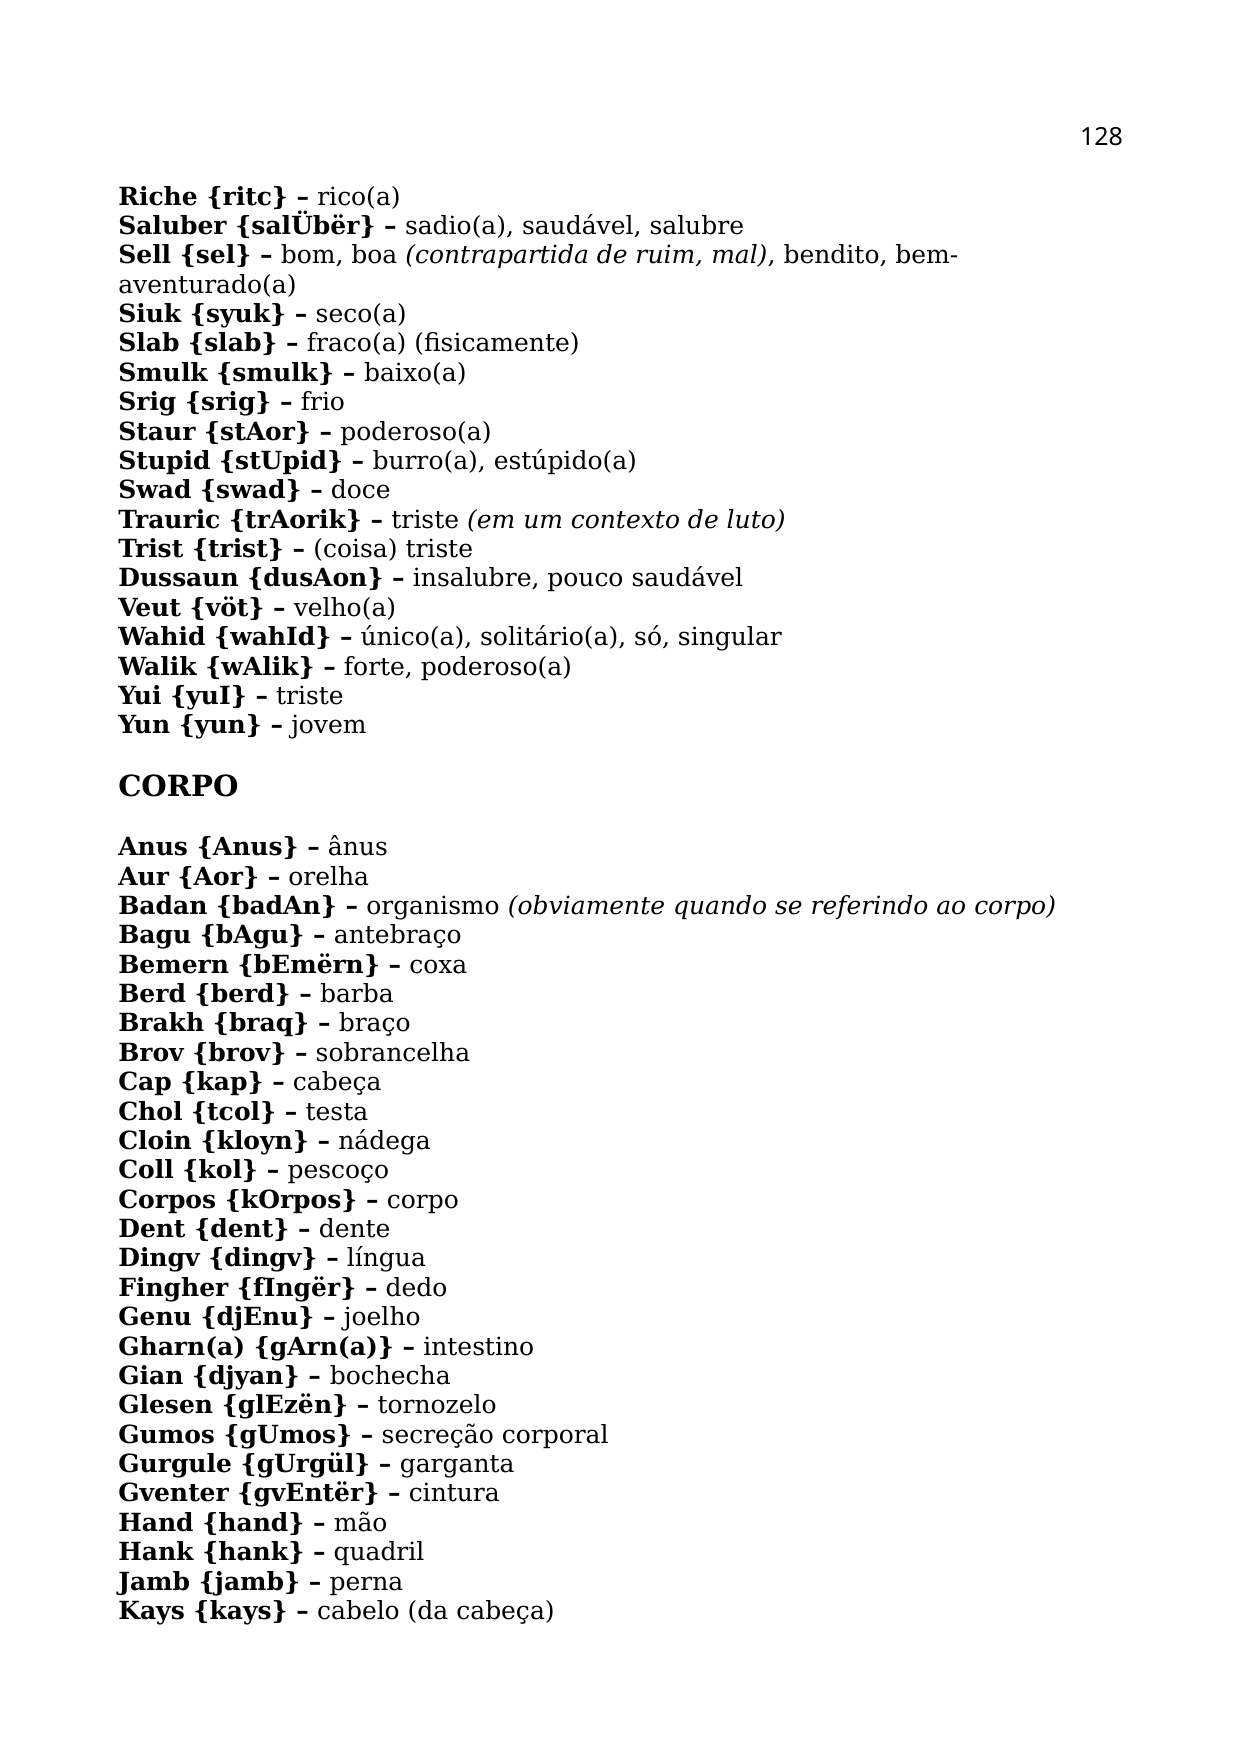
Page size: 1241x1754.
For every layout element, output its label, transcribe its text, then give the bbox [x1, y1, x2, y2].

text Dent {dent} – dente [118, 1214, 1123, 1243]
text Dingv {dingv} – língua [118, 1243, 1123, 1273]
text Yui {yuI} – triste [118, 681, 1123, 710]
text Trist {trist} – (coisa) triste [118, 534, 1123, 563]
text Bagu {bAgu} – antebraço [118, 920, 1123, 950]
text Veut {vöt} – velho(a) [118, 593, 1123, 622]
text Aur {Aor} – orelha [118, 862, 1123, 891]
text Gurgule {gUrgül} – garganta [118, 1449, 1123, 1478]
text Glesen {glEzën} – tornozelo [118, 1390, 1123, 1420]
text Sell {sel} – bom, boa (contrapartida de ruim, mal), bendito, bem-aventurado(a) [118, 240, 1123, 299]
text Gumos {gUmos} – secreção corporal [118, 1420, 1123, 1449]
text Walik {wAlik} – forte, poderoso(a) [118, 651, 1123, 681]
text Corpos {kOrpos} – corpo [118, 1185, 1123, 1214]
text Stupid {stUpid} – burro(a), estúpido(a) [118, 446, 1123, 475]
text Riche {ritc} – rico(a) [118, 182, 1123, 211]
text Brakh {braq} – braço [118, 1008, 1123, 1038]
text Saluber {salÜbër} – sadio(a), saudável, salubre [118, 211, 1123, 240]
text Slab {slab} – fraco(a) (fisicamente) [118, 328, 1123, 358]
text Cap {kap} – cabeça [118, 1067, 1123, 1097]
text Bemern {bEmërn} – coxa [118, 950, 1123, 979]
text Coll {kol} – pescoço [118, 1155, 1123, 1185]
text Berd {berd} – barba [118, 979, 1123, 1008]
text Jamb {jamb} – perna [118, 1567, 1123, 1596]
text Gharn(a) {gArn(a)} – intestino [118, 1332, 1123, 1361]
text Gian {djyan} – bochecha [118, 1361, 1123, 1390]
text Cloin {kloyn} – nádega [118, 1126, 1123, 1155]
text Hank {hank} – quadril [118, 1537, 1123, 1567]
text Wahid {wahId} – único(a), solitário(a), só, singular [118, 622, 1123, 651]
subtitle CORPO [118, 769, 1123, 803]
text Smulk {smulk} – baixo(a) [118, 358, 1123, 387]
text Badan {badAn} – organismo (obviamente quando se referindo ao corpo) [118, 891, 1123, 920]
text Kays {kays} – cabelo (da cabeça) [118, 1596, 1123, 1625]
text Brov {brov} – sobrancelha [118, 1038, 1123, 1067]
text Hand {hand} – mão [118, 1508, 1123, 1537]
text Chol {tcol} – testa [118, 1097, 1123, 1126]
text Gventer {gvEntër} – cintura [118, 1478, 1123, 1508]
text Staur {stAor} – poderoso(a) [118, 416, 1123, 446]
text Siuk {syuk} – seco(a) [118, 299, 1123, 328]
text Anus {Anus} – ânus [118, 832, 1123, 862]
text Fingher {fIngër} – dedo [118, 1273, 1123, 1302]
text Yun {yun} – jovem [118, 710, 1123, 739]
text Dussaun {dusAon} – insalubre, pouco saudável [118, 563, 1123, 593]
text Genu {djEnu} – joelho [118, 1302, 1123, 1332]
text Trauric {trAorik} – triste (em um contexto de luto) [118, 504, 1123, 534]
text Swad {swad} – doce [118, 475, 1123, 504]
text Srig {srig} – frio [118, 387, 1123, 416]
